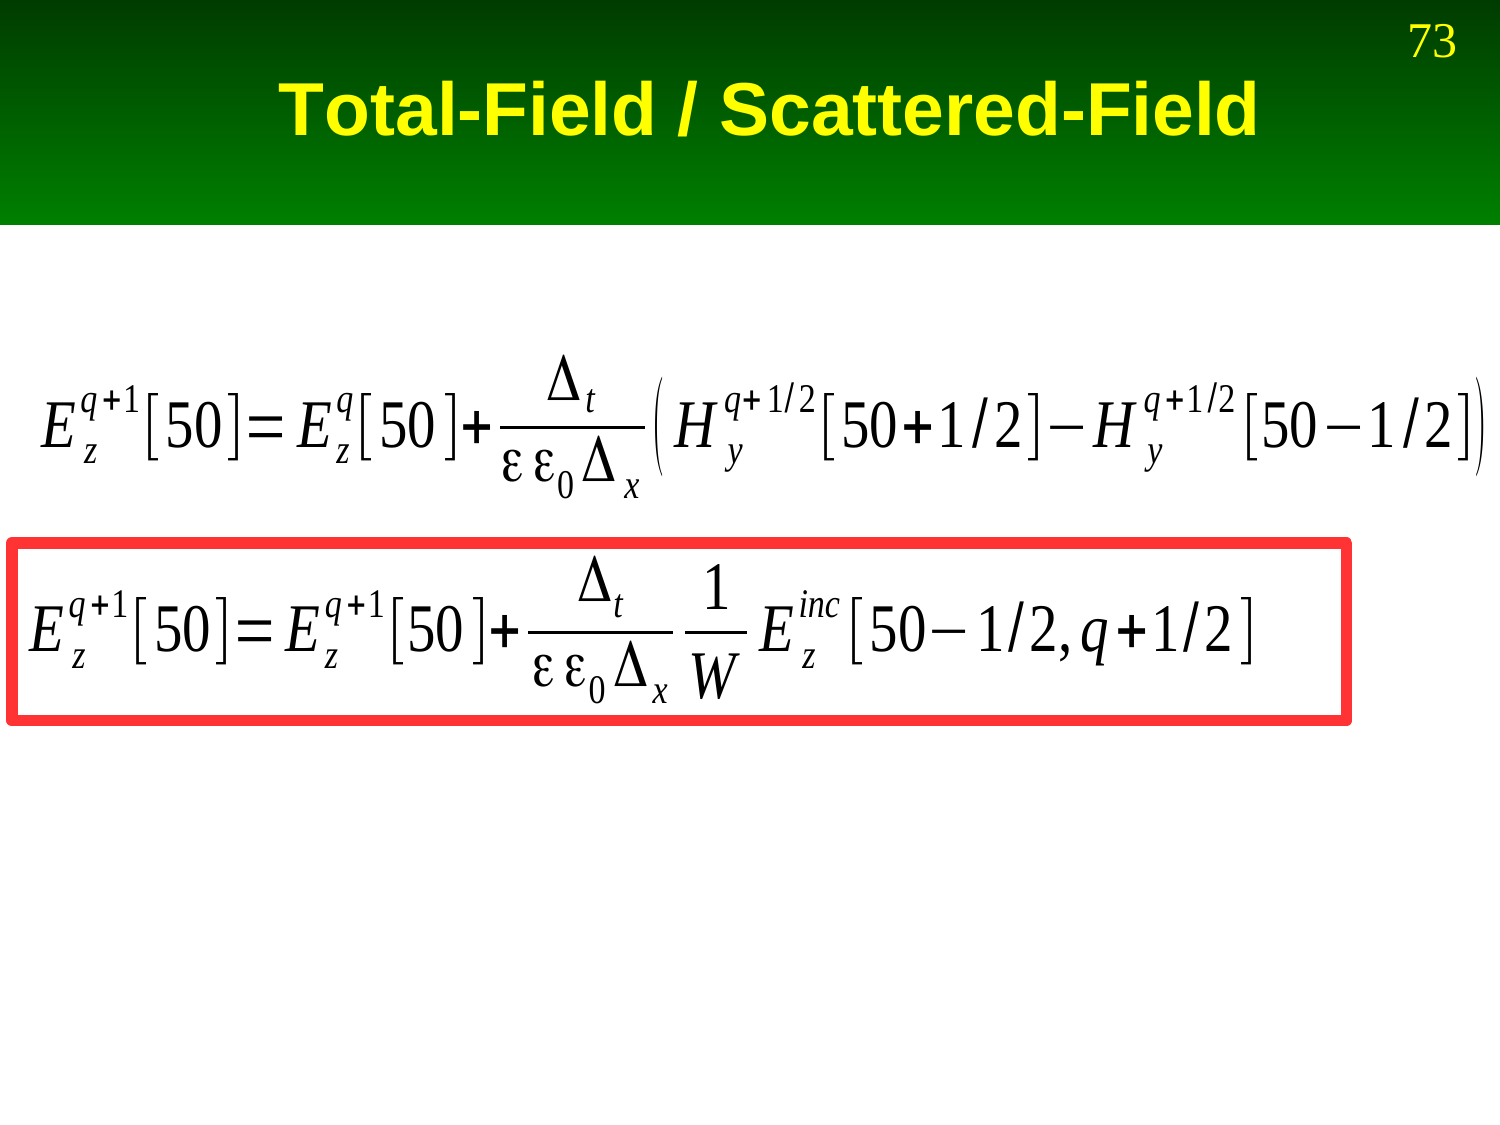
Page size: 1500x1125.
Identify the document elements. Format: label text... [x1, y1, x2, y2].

title Total-Field / Scattered-Field [100, 7, 1441, 204]
chart [23, 348, 1500, 508]
chart [18, 549, 1268, 713]
